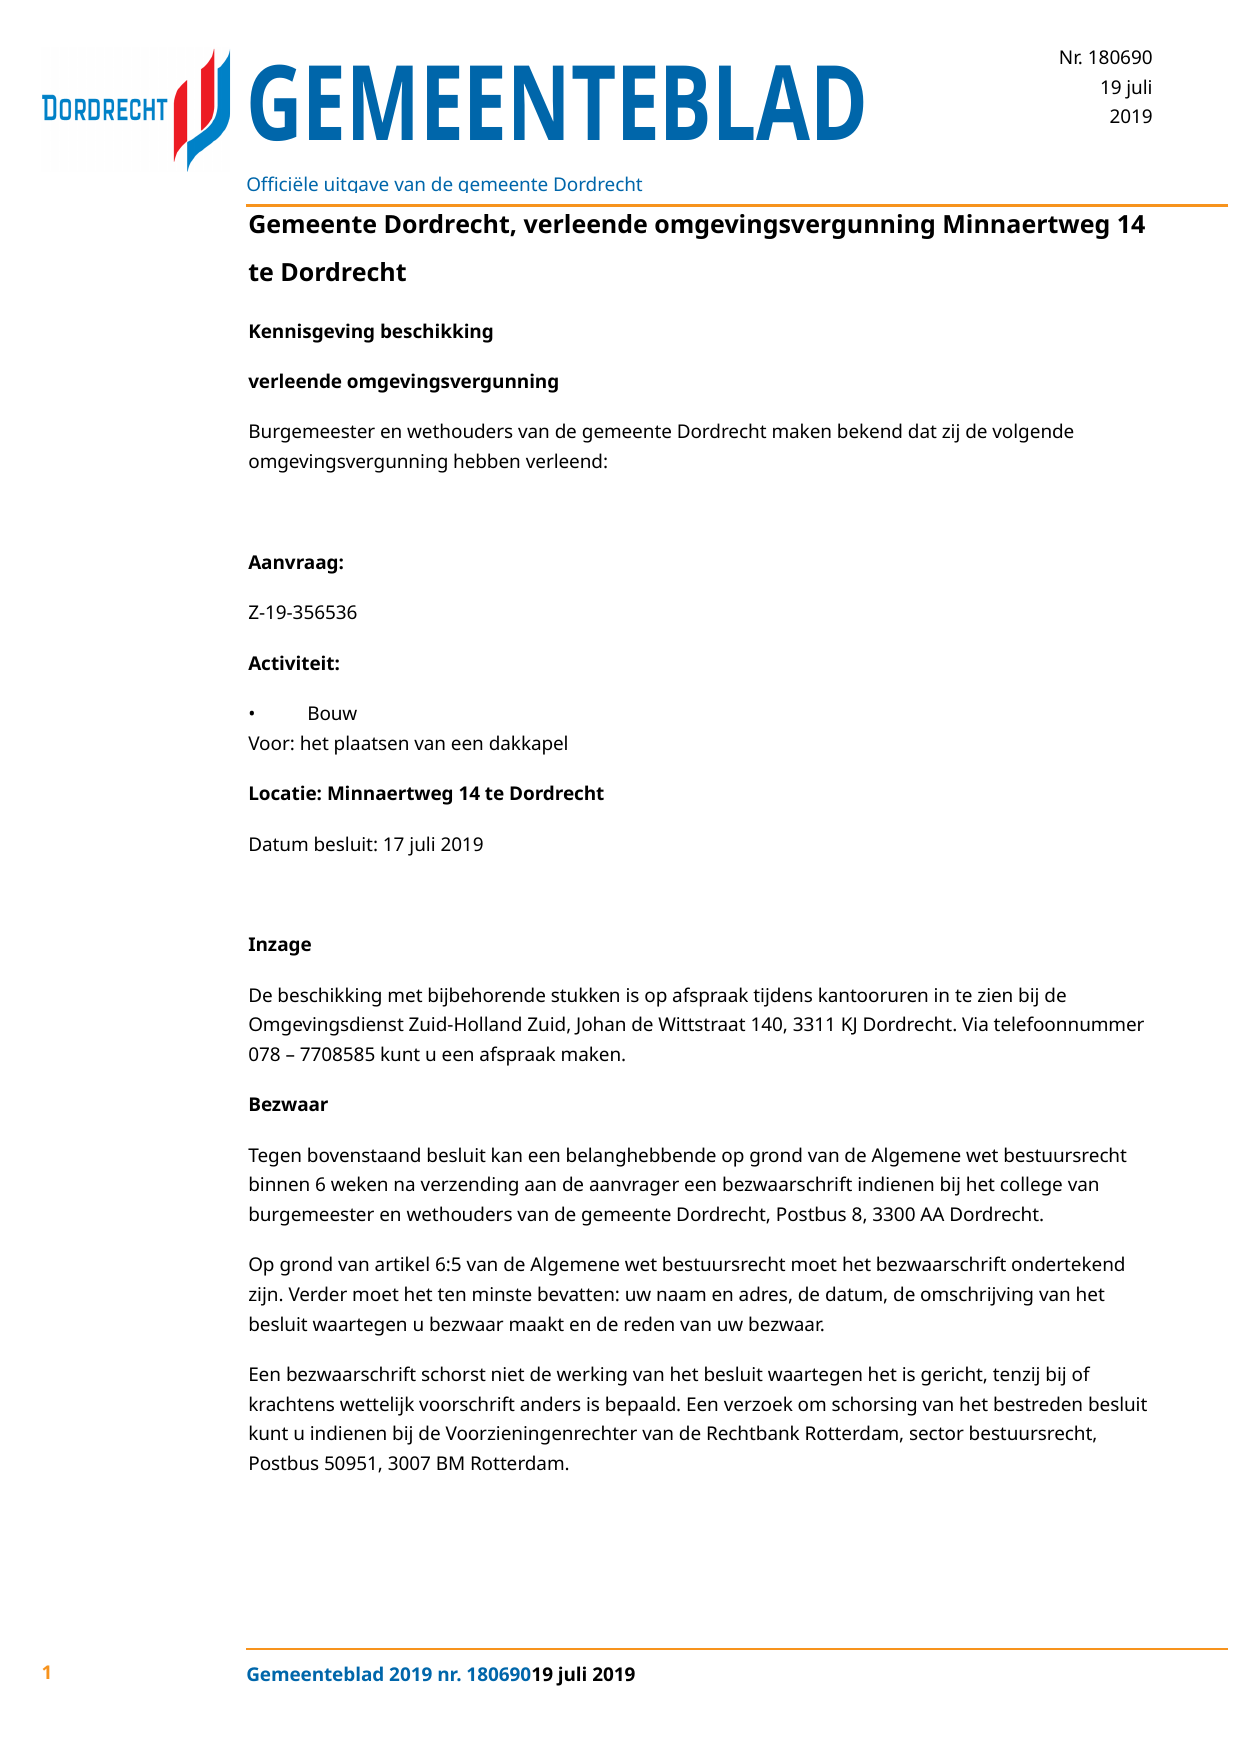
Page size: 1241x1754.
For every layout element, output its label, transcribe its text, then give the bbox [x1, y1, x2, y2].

text De beschikking met bijbehorende stukken is op afspraak tijdens kantooruren in te zien bij de Omgevingsdienst Zuid-Holland Zuid, Johan de Wittstraat 140, 3311 KJ Dordrecht. Via telefoonnummer 078 – 7708585 kunt u een afspraak maken. [248, 982, 1152, 1067]
text Locatie: Minnaertweg 14 te Dordrecht [248, 780, 1152, 806]
picture [41, 47, 231, 172]
text Aanvraag: [248, 549, 1152, 575]
text Gemeente Dordrecht, verleende omgevingsvergunning Minnaertweg 14 te Dordrecht [248, 207, 1152, 288]
text Datum besluit: 17 juli 2019 [248, 831, 1152, 857]
text Inzage [248, 932, 1152, 957]
text Bezwaar [248, 1092, 1152, 1117]
text Burgemeester en wethouders van de gemeente Dordrecht maken bekend dat zij de volgende omgevingsvergunning hebben verleend: [248, 419, 1152, 474]
list Bouw [248, 700, 1152, 726]
text verleende omgevingsvergunning [248, 368, 1152, 394]
text Activiteit: [248, 650, 1152, 676]
text Een bezwaarschrift schorst niet de werking van het besluit waartegen het is gericht, tenzij bij of krachtens wettelijk voorschrift anders is bepaald. Een verzoek om schorsing van het bestreden besluit kunt u indienen bij de Voorzieningenrechter van de Rechtbank Rotterdam, sector bestuursrecht, Postbus 50951, 3007 BM Rotterdam. [248, 1361, 1152, 1476]
text Z-19-356536 [248, 599, 1152, 625]
text Tegen bovenstaand besluit kan een belanghebbende op grond van de Algemene wet bestuursrecht binnen 6 weken na verzending aan de aanvrager een bezwaarschrift indienen bij het college van burgemeester en wethouders van de gemeente Dordrecht, Postbus 8, 3300 AA Dordrecht. [248, 1142, 1152, 1227]
text Voor: het plaatsen van een dakkapel [248, 730, 1152, 756]
text Op grond van artikel 6:5 van de Algemene wet bestuursrecht moet het bezwaarschrift ondertekend zijn. Verder moet het ten minste bevatten: uw naam en adres, de datum, de omschrijving van het besluit waartegen u bezwaar maakt en de reden van uw bezwaar. [248, 1252, 1152, 1337]
text Kennisgeving beschikking [248, 318, 1152, 344]
